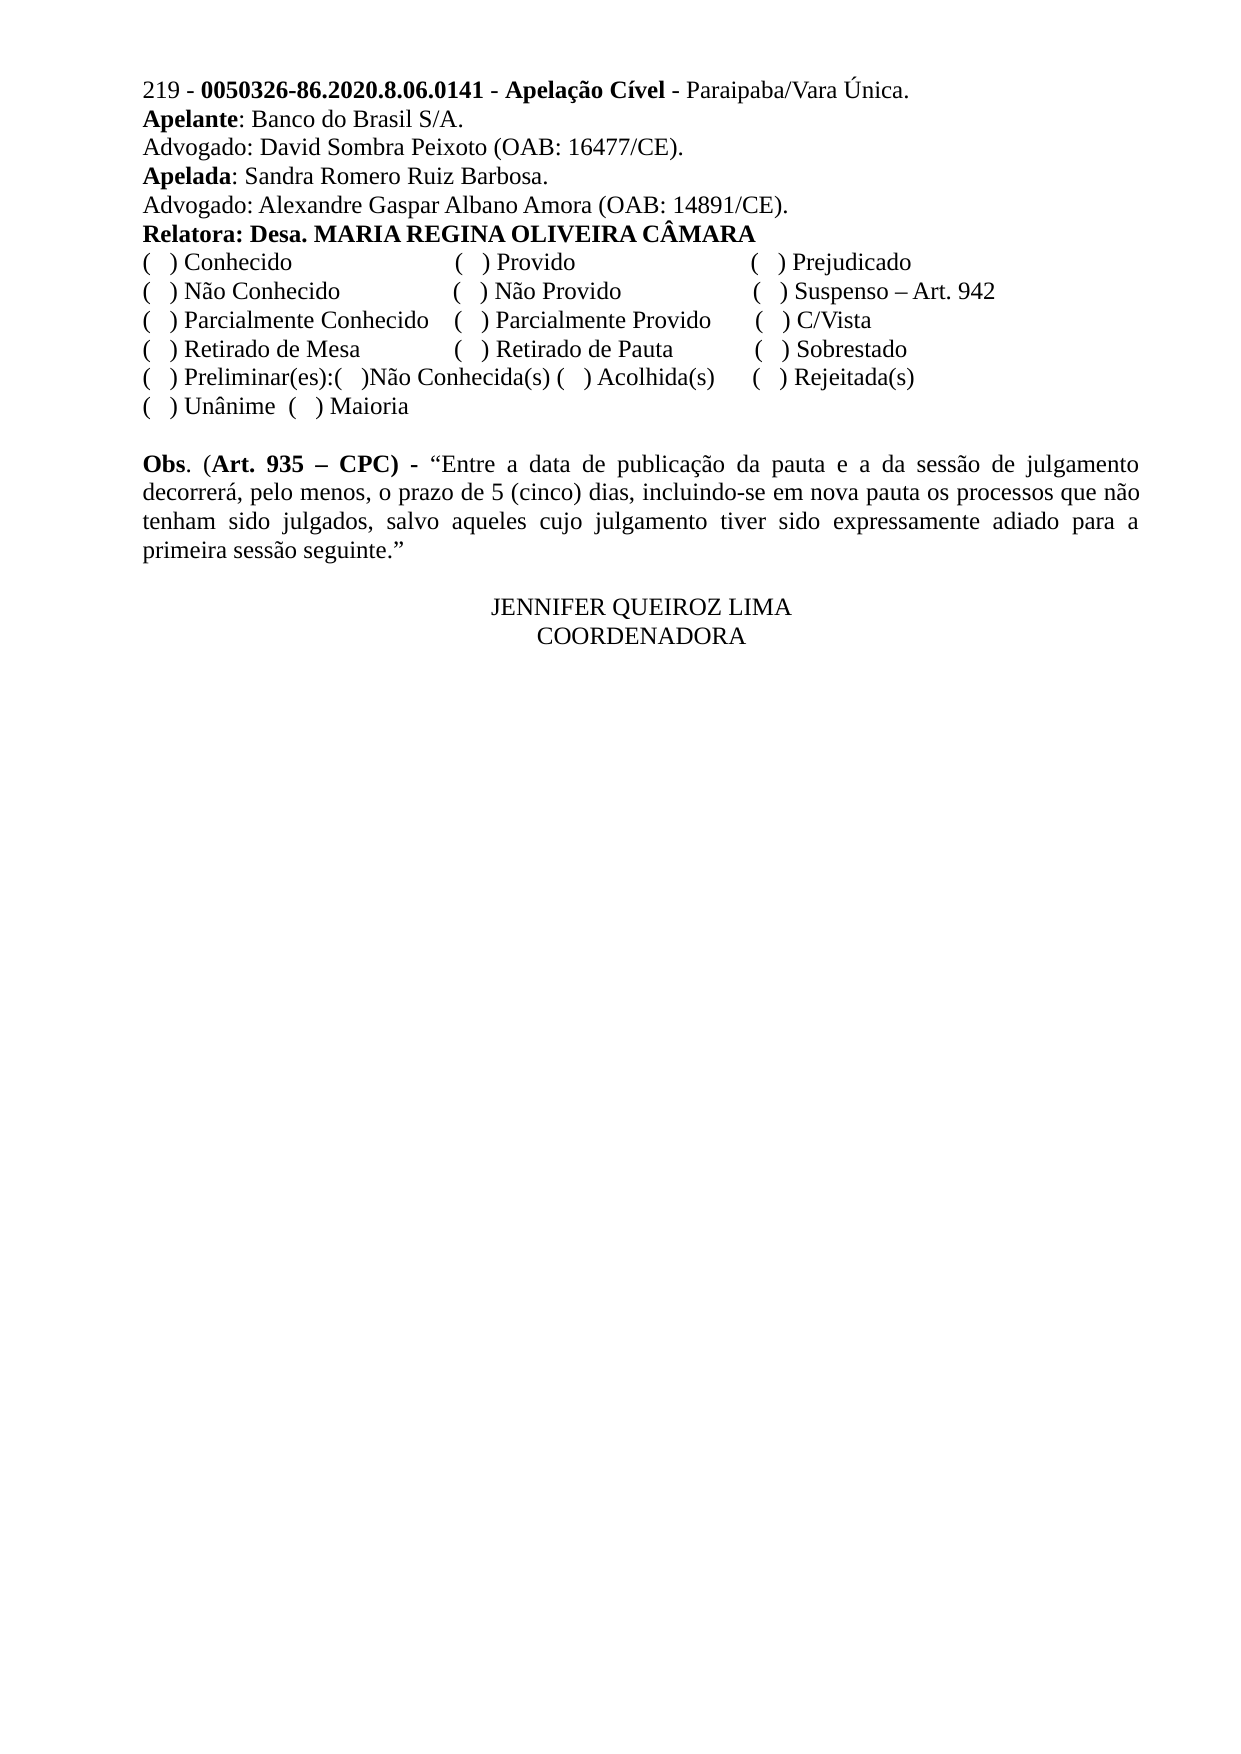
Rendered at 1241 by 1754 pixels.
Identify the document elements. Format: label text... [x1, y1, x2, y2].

text ( ) Não Conhecido ( ) Não Provido ( ) Suspenso – Art. 942 [142, 276, 1158, 305]
text Advogado: Alexandre Gaspar Albano Amora (OAB: 14891/CE). [142, 190, 1141, 219]
text ( ) Unânime ( ) Maioria [142, 391, 1158, 420]
text Relatora: Desa. MARIA REGINA OLIVEIRA CÂMARA [142, 219, 1141, 247]
text COORDENADORA [142, 621, 1141, 650]
text Advogado: David Sombra Peixoto (OAB: 16477/CE). [142, 132, 1141, 161]
text Apelante: Banco do Brasil S/A. [142, 104, 1141, 132]
text Obs. (Art. 935 – CPC) - “Entre a data de publicação da pauta e a da sessão de julgamento decorrerá, pelo menos, o prazo de 5 (cinco) dias, incluindo-se em nova pauta os processos que não tenham sido julgados, salvo aqueles cujo julgamento tiver sido expressamente adiado para a primeira sessão seguinte.” [142, 449, 1141, 564]
text ( ) Parcialmente Conhecido ( ) Parcialmente Provido ( ) C/Vista [142, 305, 1158, 334]
text 219 - 0050326-86.2020.8.06.0141 - Apelação Cível - Paraipaba/Vara Única. [142, 75, 1141, 104]
text Apelada: Sandra Romero Ruiz Barbosa. [142, 161, 1141, 190]
text ( ) Retirado de Mesa ( ) Retirado de Pauta ( ) Sobrestado [142, 334, 1158, 362]
text ( ) Preliminar(es):( )Não Conhecida(s) ( ) Acolhida(s) ( ) Rejeitada(s) [142, 362, 1158, 391]
text JENNIFER QUEIROZ LIMA [142, 592, 1141, 621]
text ( ) Conhecido ( ) Provido ( ) Prejudicado [142, 247, 1141, 276]
